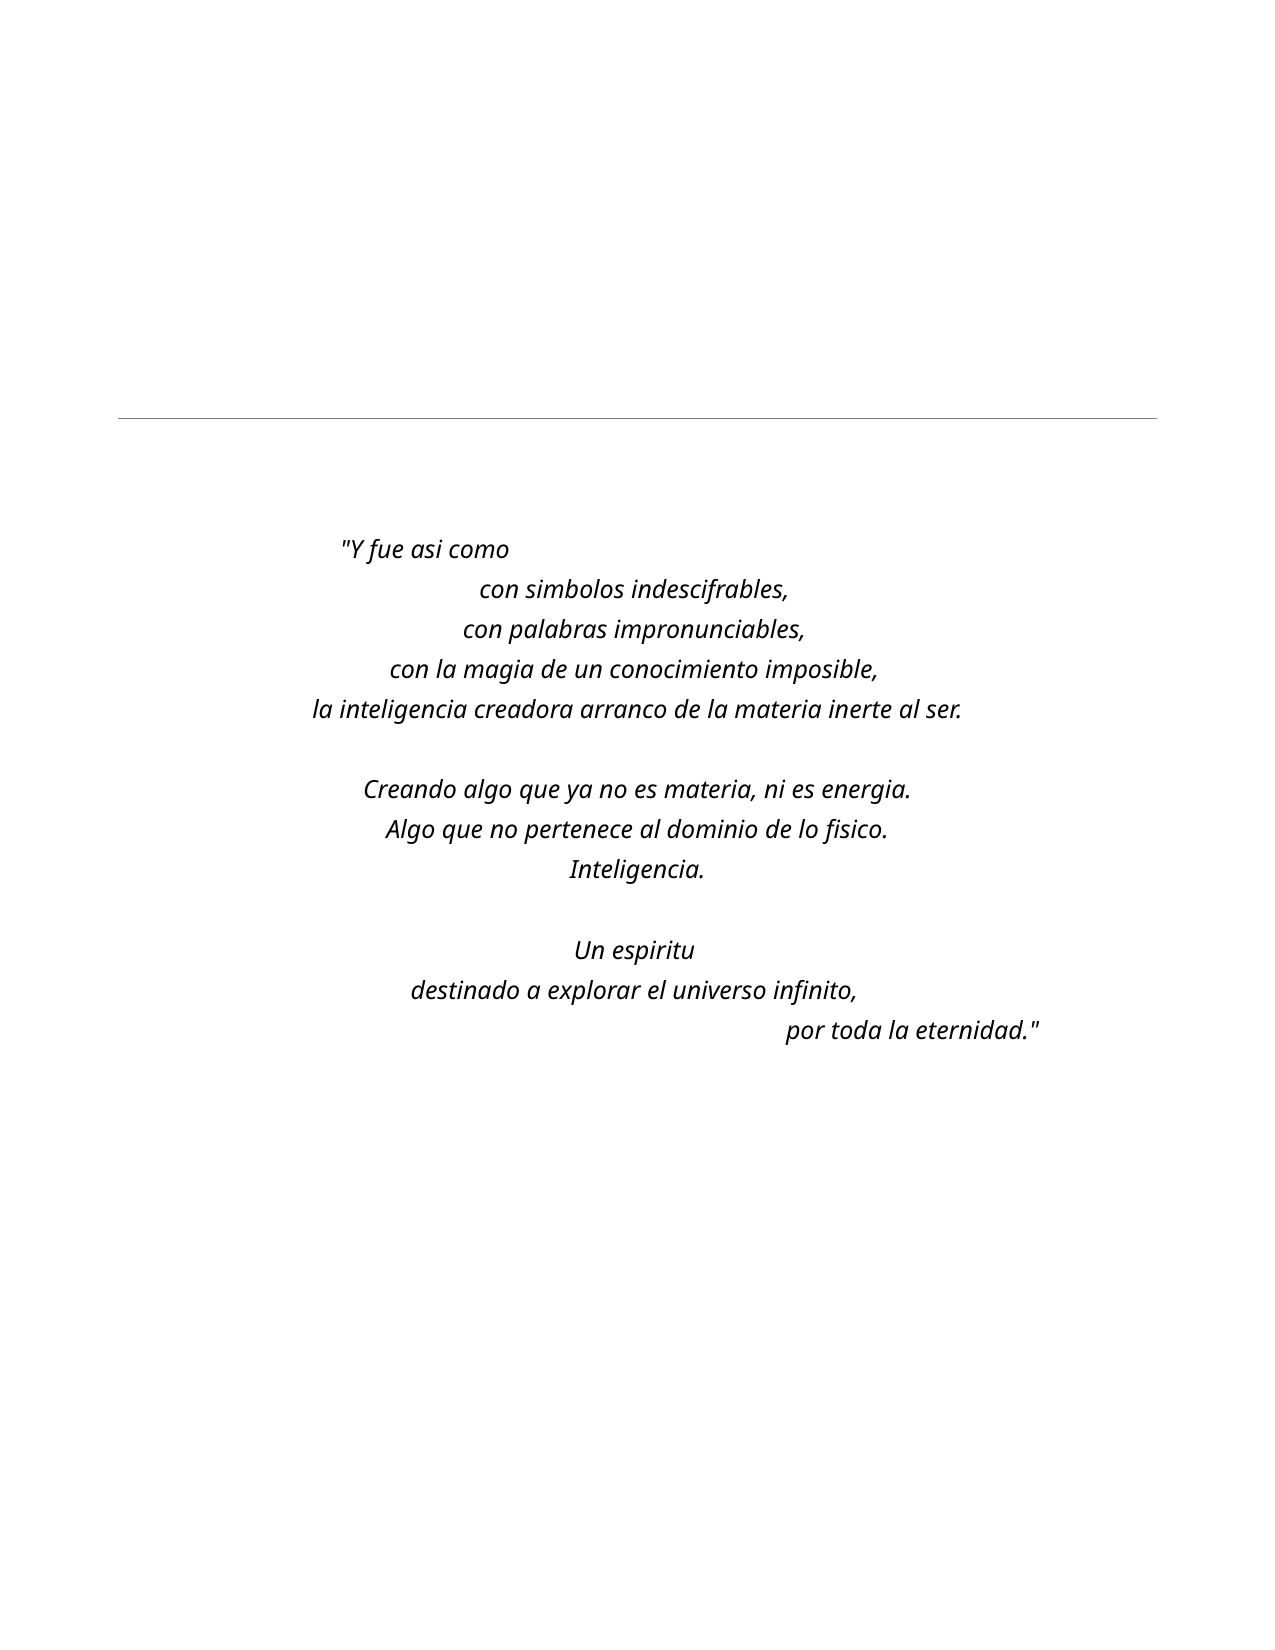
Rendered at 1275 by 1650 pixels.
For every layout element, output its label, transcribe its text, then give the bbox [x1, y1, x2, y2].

text con palabras impronunciables, [121, 611, 1154, 646]
text destinado a explorar el universo infinito, [121, 972, 1154, 1006]
text "Y fue asi como [118, 531, 1154, 565]
text Un espiritu [121, 932, 1154, 966]
text por toda la eternidad." [121, 1012, 1154, 1047]
text Inteligencia. [121, 852, 1154, 886]
text con la magia de un conocimiento imposible, [121, 652, 1154, 686]
text Algo que no pertenece al dominio de lo fisico. [121, 812, 1154, 846]
text Creando algo que ya no es materia, ni es energia. [121, 772, 1154, 806]
text con simbolos indescifrables, [121, 571, 1154, 605]
text la inteligencia creadora arranco de la materia inerte al ser. [121, 692, 1154, 726]
